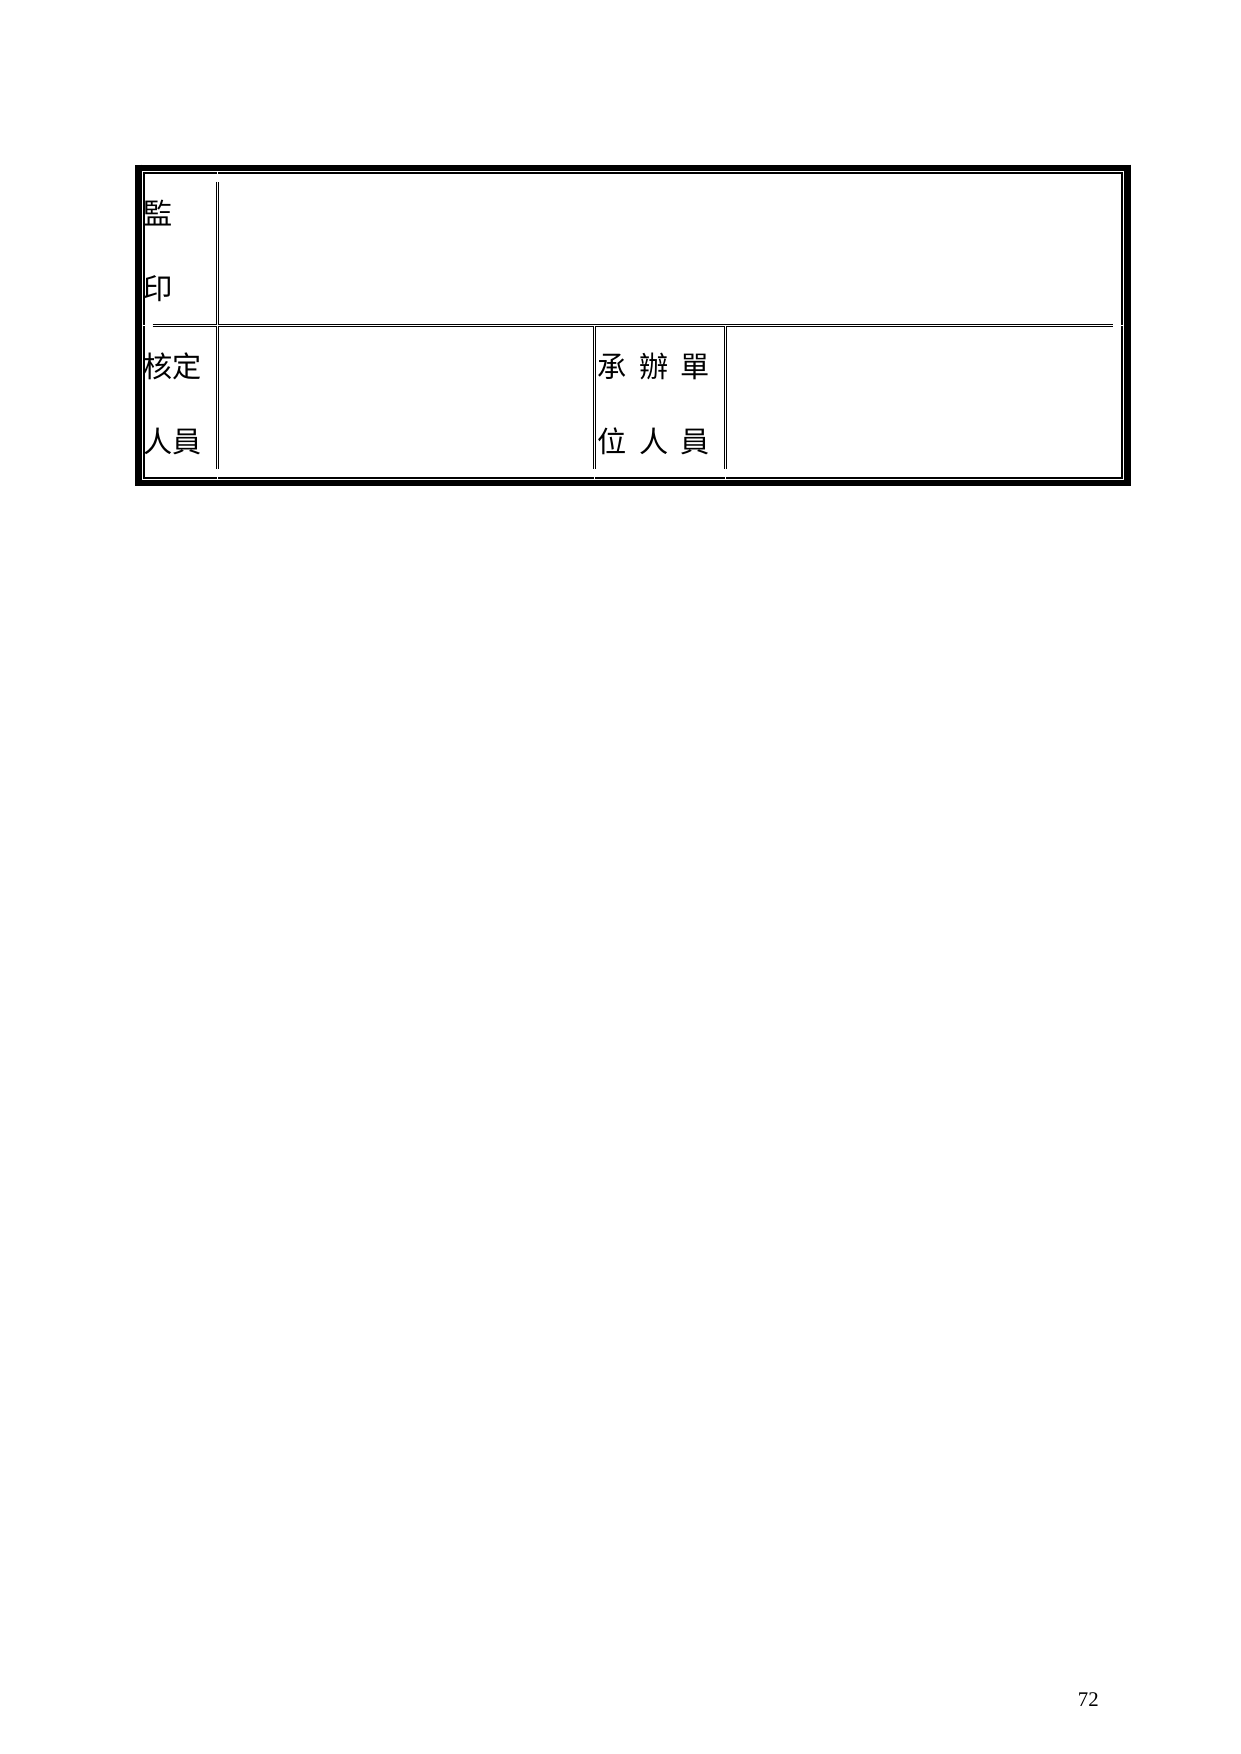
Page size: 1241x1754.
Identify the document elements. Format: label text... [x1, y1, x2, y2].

table_cell 承辦單 位人員 [595, 325, 726, 477]
table_cell [726, 324, 1124, 477]
table_cell [218, 327, 594, 477]
table_header [218, 174, 1121, 324]
table_header 監 印 [142, 171, 218, 324]
table_cell 核定 人員 [142, 324, 218, 477]
